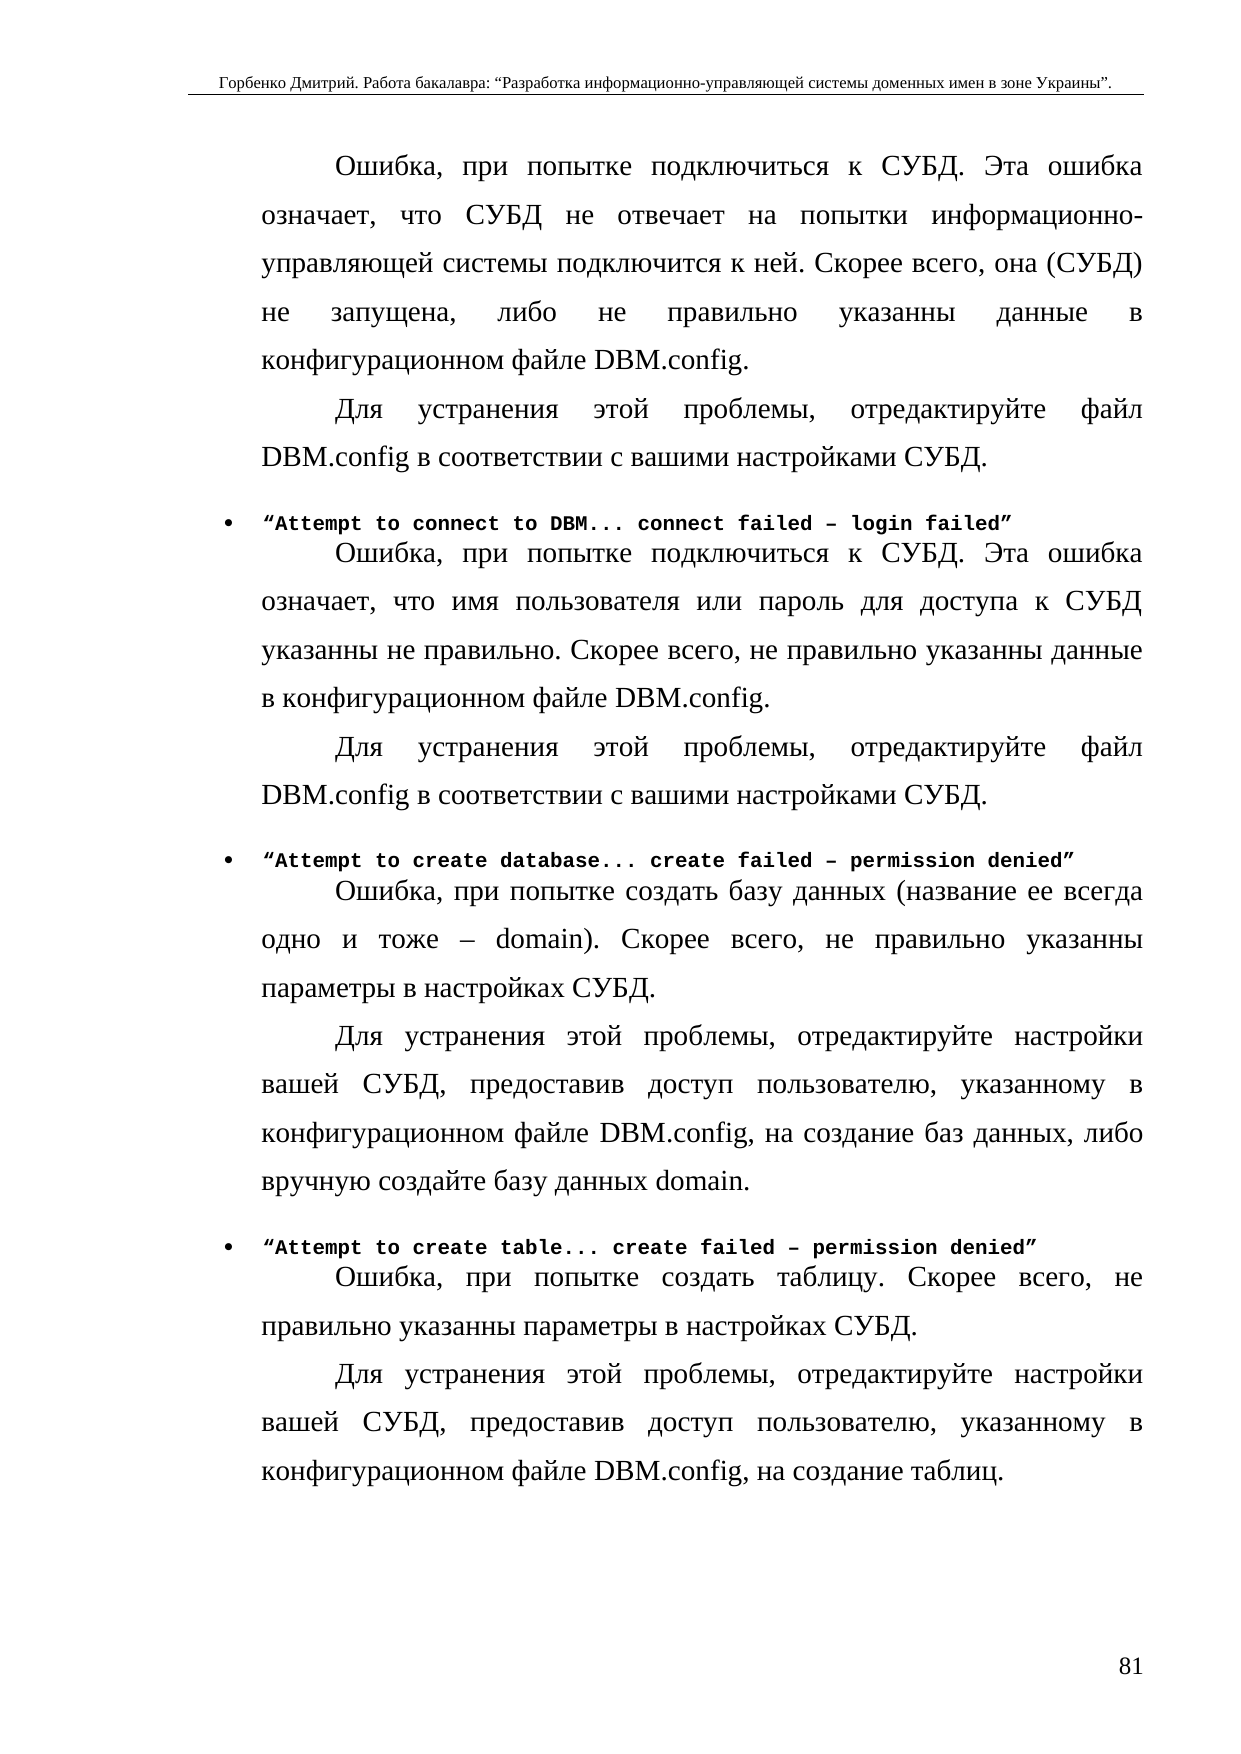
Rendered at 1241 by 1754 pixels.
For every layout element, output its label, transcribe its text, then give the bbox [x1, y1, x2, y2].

text Ошибка, при попытке создать таблицу. Скорее всего, не правильно указанны параметры в настройках СУБД. [261, 1260, 1144, 1341]
text Ошибка, при попытке создать базу данных (название ее всегда одно и тоже – domain). Скорее всего, не правильно указанны параметры в настройках СУБД. [261, 874, 1144, 1003]
text Для устранения этой проблемы, отредактируйте настройки вашей СУБД, предоставив доступ пользователю, указанному в конфигурационном файле DBM.config, на создание баз данных, либо вручную создайте базу данных domain. [261, 1019, 1144, 1197]
text Ошибка, при попытке подключиться к СУБД. Эта ошибка означает, что имя пользователя или пароль для доступа к СУБД указанны не правильно. Скорее всего, не правильно указанны данные в конфигурационном файле DBM.config. [261, 536, 1144, 714]
text Для устранения этой проблемы, отредактируйте файл DBM.config в соответствии с вашими настройками СУБД. [261, 730, 1144, 811]
list “Attempt to connect to DBM... connect failed – login failed” [225, 512, 1144, 536]
text Для устранения этой проблемы, отредактируйте настройки вашей СУБД, предоставив доступ пользователю, указанному в конфигурационном файле DBM.config, на создание таблиц. [261, 1357, 1144, 1486]
list “Attempt to create table... create failed – permission denied” [225, 1237, 1144, 1260]
text Ошибка, при попытке подключиться к СУБД. Эта ошибка означает, что СУБД не отвечает на попытки информационно-управляющей системы подключится к ней. Скорее всего, она (СУБД) не запущена, либо не правильно указанны данные в конфигурационном файле DBM.config. [261, 150, 1144, 376]
text Для устранения этой проблемы, отредактируйте файл DBM.config в соответствии с вашими настройками СУБД. [261, 392, 1144, 473]
list “Attempt to create database... create failed – permission denied” [225, 850, 1144, 874]
